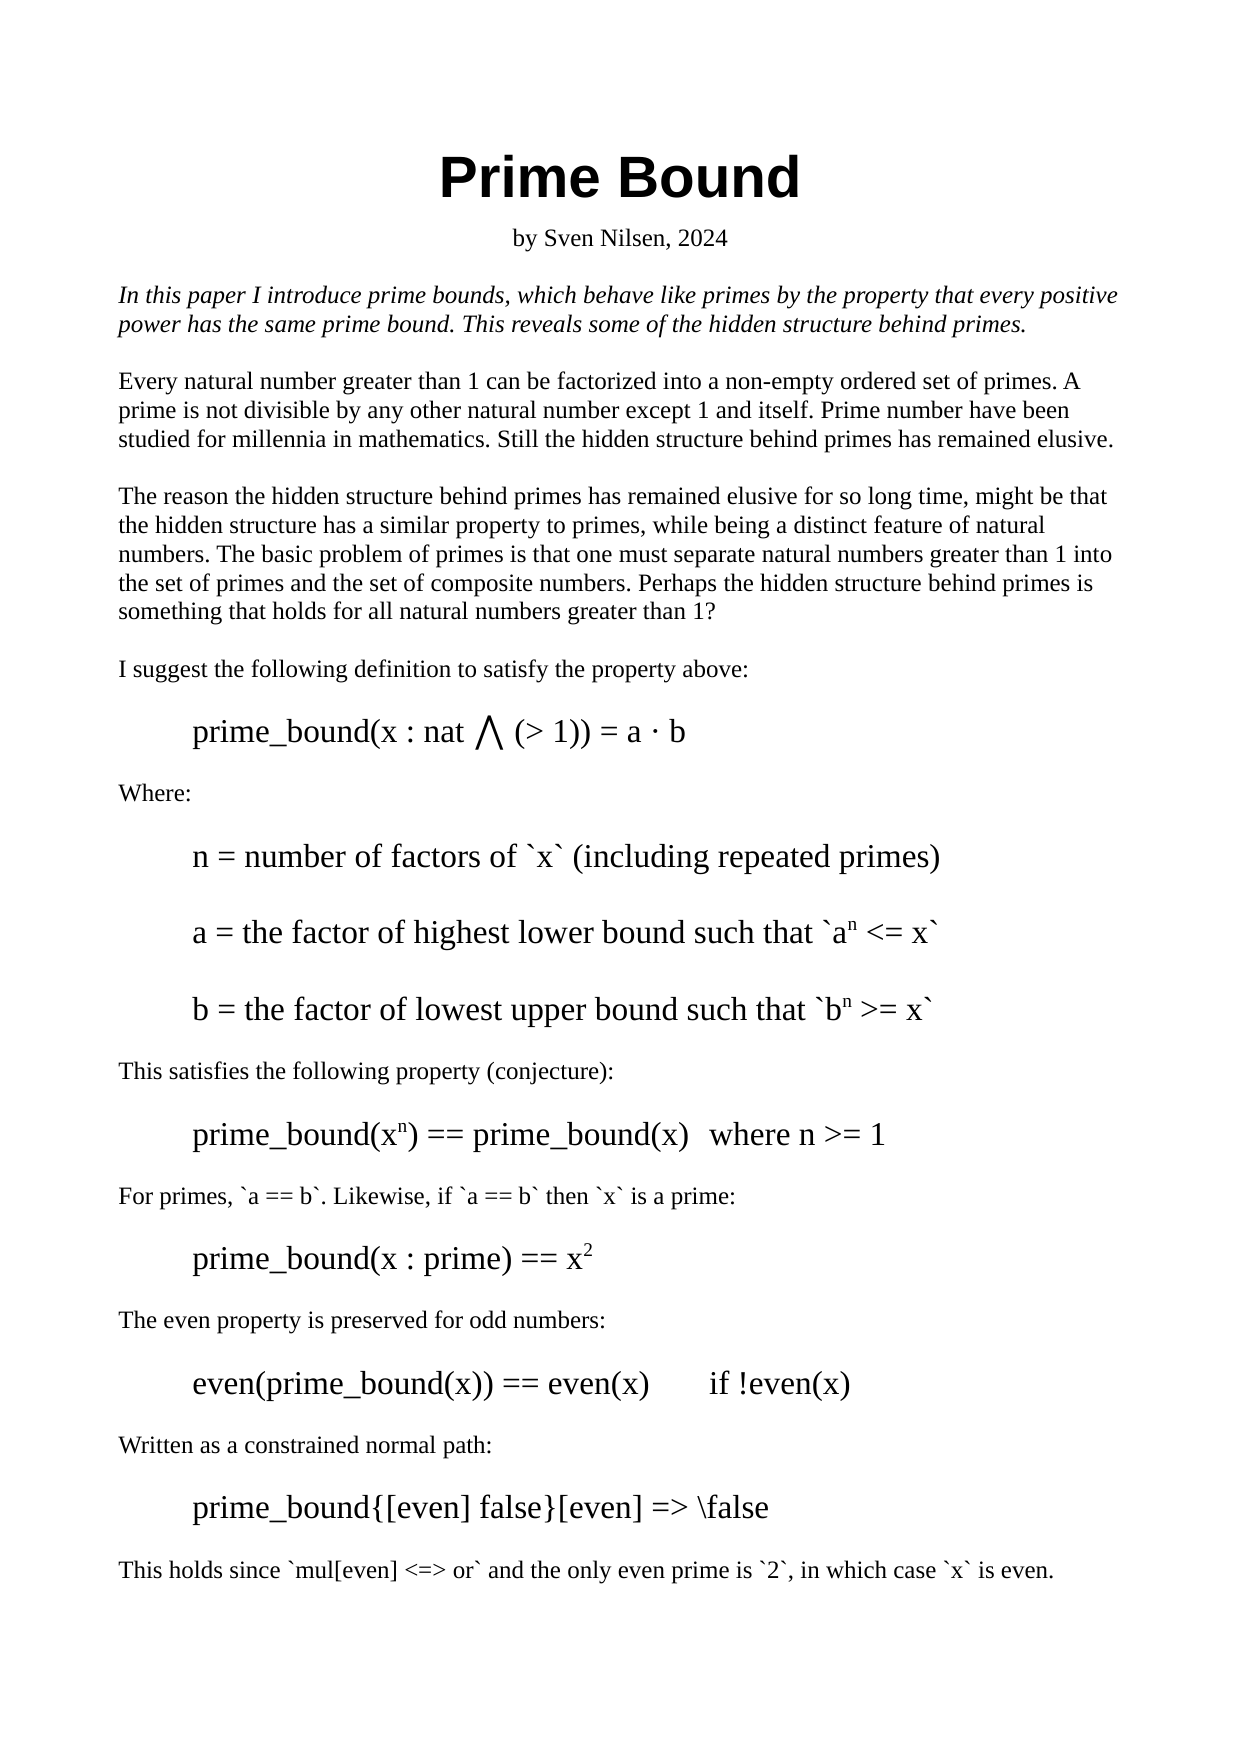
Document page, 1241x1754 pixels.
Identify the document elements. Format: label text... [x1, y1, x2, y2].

text For primes, `a == b`. Likewise, if `a == b` then `x` is a prime: [118, 1181, 1122, 1210]
text n = number of factors of `x` (including repeated primes) [118, 836, 1122, 874]
title Prime Bound [118, 143, 1122, 210]
text Written as a constrained normal path: [118, 1430, 1122, 1459]
text Every natural number greater than 1 can be factorized into a non-empty ordered set of primes. A prime is not divisible by any other natural number except 1 and itself. Prime number have been studied for millennia in mathematics. Still the hidden structure behind primes has remained elusive. [118, 366, 1122, 453]
text Where: [118, 778, 1122, 807]
text The even property is preserved for odd numbers: [118, 1306, 1122, 1334]
text prime_bound(xn) == prime_bound(x) where n >= 1 [118, 1114, 1122, 1152]
text by Sven Nilsen, 2024 [118, 223, 1122, 251]
text a = the factor of highest lower bound such that `an <= x` [118, 913, 1122, 951]
text The reason the hidden structure behind primes has remained elusive for so long time, might be that the hidden structure has a similar property to primes, while being a distinct feature of natural numbers. The basic problem of primes is that one must separate natural numbers greater than 1 into the set of primes and the set of composite numbers. Perhaps the hidden structure behind primes is something that holds for all natural numbers greater than 1? [118, 481, 1122, 625]
text b = the factor of lowest upper bound such that `bn >= x` [118, 989, 1122, 1028]
text prime_bound{[even] false}[even] => \false [118, 1488, 1122, 1526]
text In this paper I introduce prime bounds, which behave like primes by the property that every positive power has the same prime bound. This reveals some of the hidden structure behind primes. [118, 280, 1122, 338]
text even(prime_bound(x)) == even(x) if !even(x) [118, 1363, 1122, 1401]
text This holds since `mul[even] <=> or` and the only even prime is `2`, in which case `x` is even. [118, 1555, 1122, 1583]
text prime_bound(x : nat ⋀ (> 1)) = a · b [118, 711, 1122, 750]
text I suggest the following definition to satisfy the property above: [118, 654, 1122, 683]
text prime_bound(x : prime) == x2 [118, 1238, 1122, 1277]
text This satisfies the following property (conjecture): [118, 1056, 1122, 1085]
